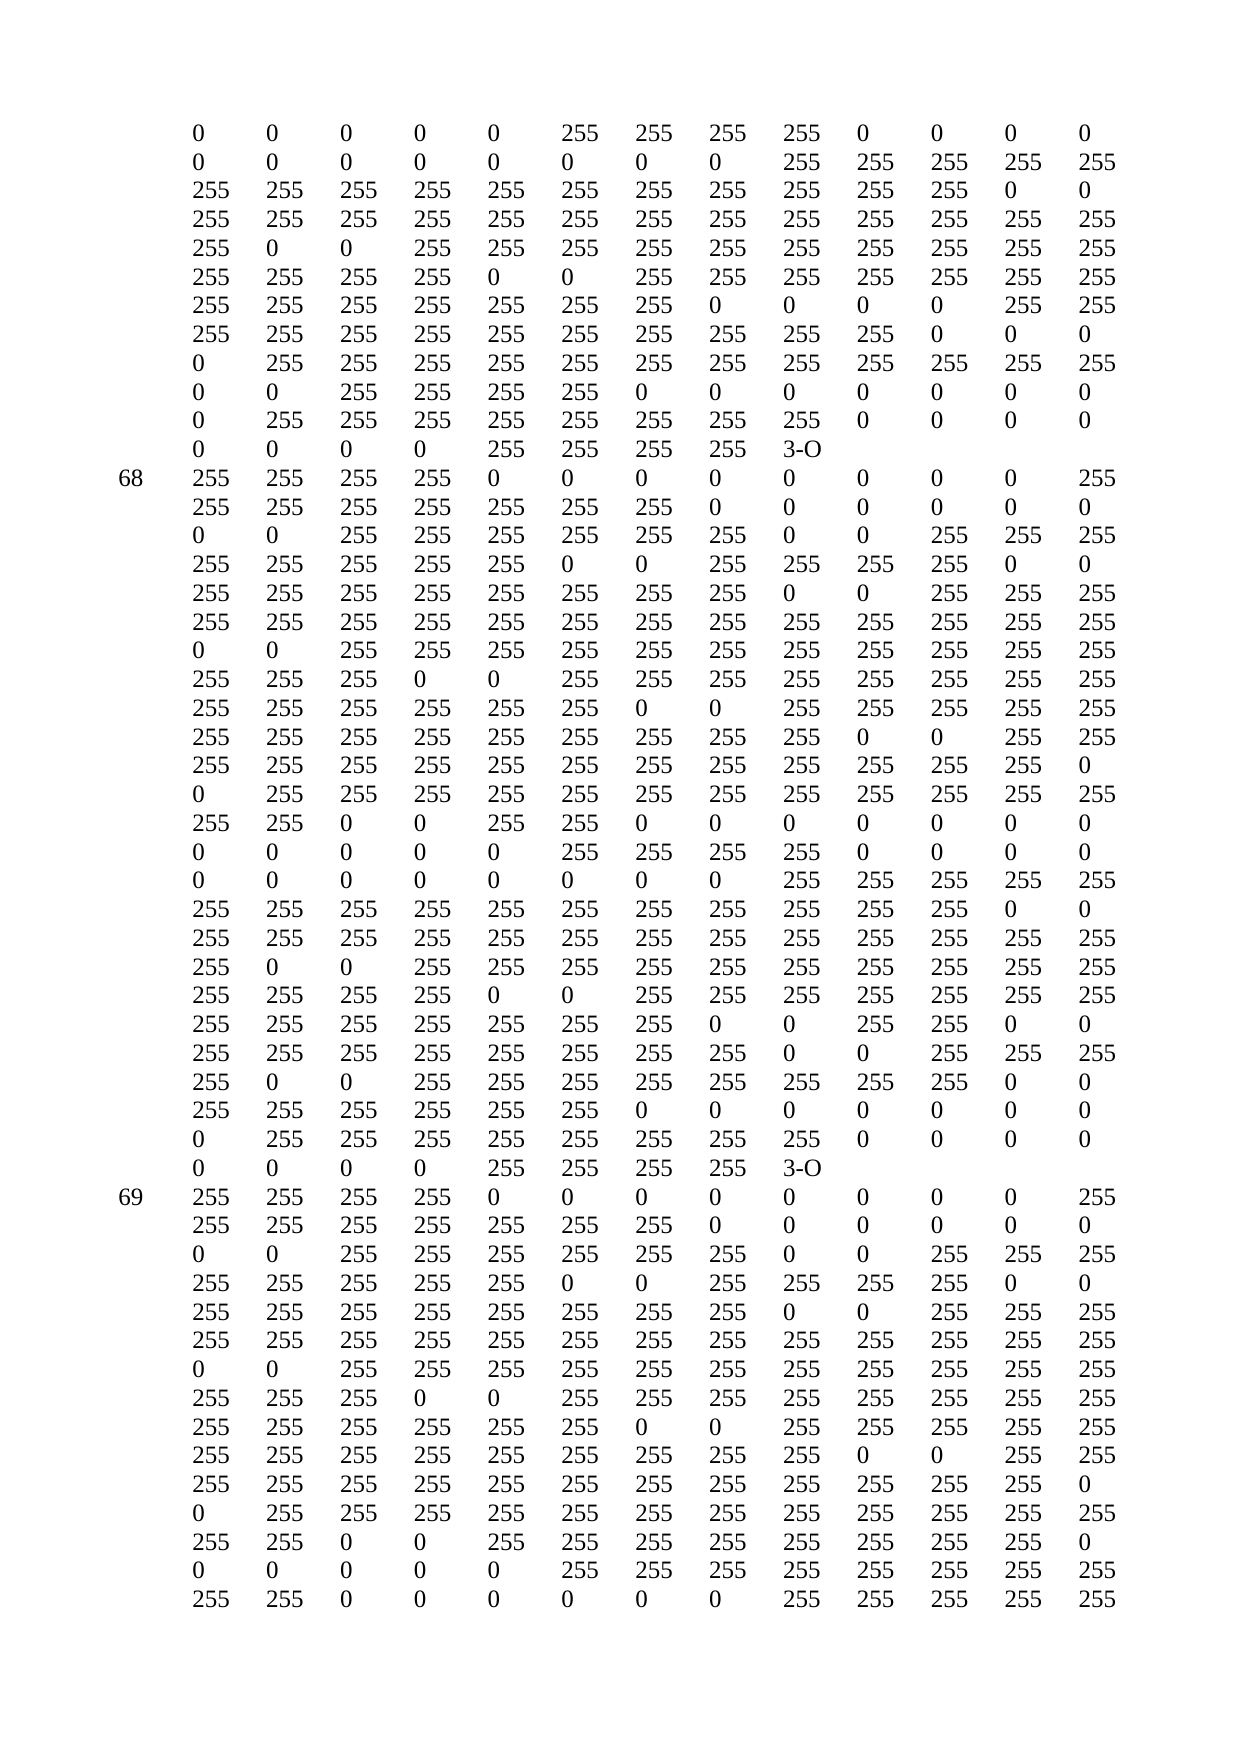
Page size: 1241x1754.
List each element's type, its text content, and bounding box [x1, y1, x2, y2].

text 69 255 255 255 255 0 0 0 0 0 0 0 0 255 255 255 255 255 255 255 255 0 0 0 0 0 0 0 0 255 255 255 255 255 255 0 0 255 255 255 255 255 255 255 255 0 0 255 255 255 255 0 0 255 255 255 255 255 255 255 255 0 0 255 255 255 255 255 255 255 255 255 255 255 255 255 255 255 255 0 0 255 255 255 255 255 255 255 255 255 255 255 255 255 255 0 0 255 255 255 255 255 255 255 255 255 255 255 255 255 255 0 0 255 255 255 255 255 255 255 255 255 255 255 255 255 255 0 0 255 255 255 255 255 255 255 255 255 255 255 255 255 255 0 0 255 255 255 255 255 255 255 255 255 255 255 255 255 255 0 0 255 255 255 255 255 255 255 255 0 0 0 0 0 0 255 255 255 255 255 255 255 255 255 255 0 0 0 0 0 0 255 255 255 255 255 [118, 1182, 1122, 1613]
text 68 255 255 255 255 0 0 0 0 0 0 0 0 255 255 255 255 255 255 255 255 0 0 0 0 0 0 0 0 255 255 255 255 255 255 0 0 255 255 255 255 255 255 255 255 0 0 255 255 255 255 0 0 255 255 255 255 255 255 255 255 0 0 255 255 255 255 255 255 255 255 255 255 255 255 255 255 255 255 0 0 255 255 255 255 255 255 255 255 255 255 255 255 255 255 0 0 255 255 255 255 255 255 255 255 255 255 255 255 255 255 0 0 255 255 255 255 255 255 255 255 255 255 255 255 255 255 0 0 255 255 255 255 255 255 255 255 255 255 255 255 255 255 0 0 255 255 255 255 255 255 255 255 255 255 255 255 255 255 0 0 255 255 0 0 0 0 0 0 0 0 0 0 0 0 255 255 255 255 0 0 0 0 0 0 0 0 0 0 0 0 255 255 255 255 255 255 255 255 255 255 255 255 255 255 255 255 0 0 255 255 255 255 255 255 255 255 255 255 255 255 255 255 0 0 255 255 255 255 255 255 255 255 255 255 255 255 255 255 0 0 255 255 255 255 255 255 255 255 255 255 255 255 255 255 0 0 255 255 0 0 255 255 255 255 255 255 255 255 0 0 255 255 255 255 0 0 255 255 255 255 255 255 255 255 0 0 255 255 255 255 255 255 0 0 0 0 0 0 0 0 255 255 255 255 255 255 255 255 0 0 0 0 0 0 0 0 255 255 255 255 3-O [118, 463, 1122, 1182]
text 0 0 0 0 0 255 255 255 255 0 0 0 0 0 0 0 0 0 0 0 0 255 255 255 255 255 255 255 255 255 255 255 255 255 255 255 255 0 0 255 255 255 255 255 255 255 255 255 255 255 255 255 255 0 0 255 255 255 255 255 255 255 255 255 255 255 255 255 255 0 0 255 255 255 255 255 255 255 255 255 255 255 255 255 255 0 0 0 0 255 255 255 255 255 255 255 255 255 255 255 255 0 0 0 0 255 255 255 255 255 255 255 255 255 255 255 255 0 0 255 255 255 255 0 0 0 0 0 0 0 0 255 255 255 255 255 255 255 255 0 0 0 0 0 0 0 0 255 255 255 255 3-O [118, 118, 1122, 463]
